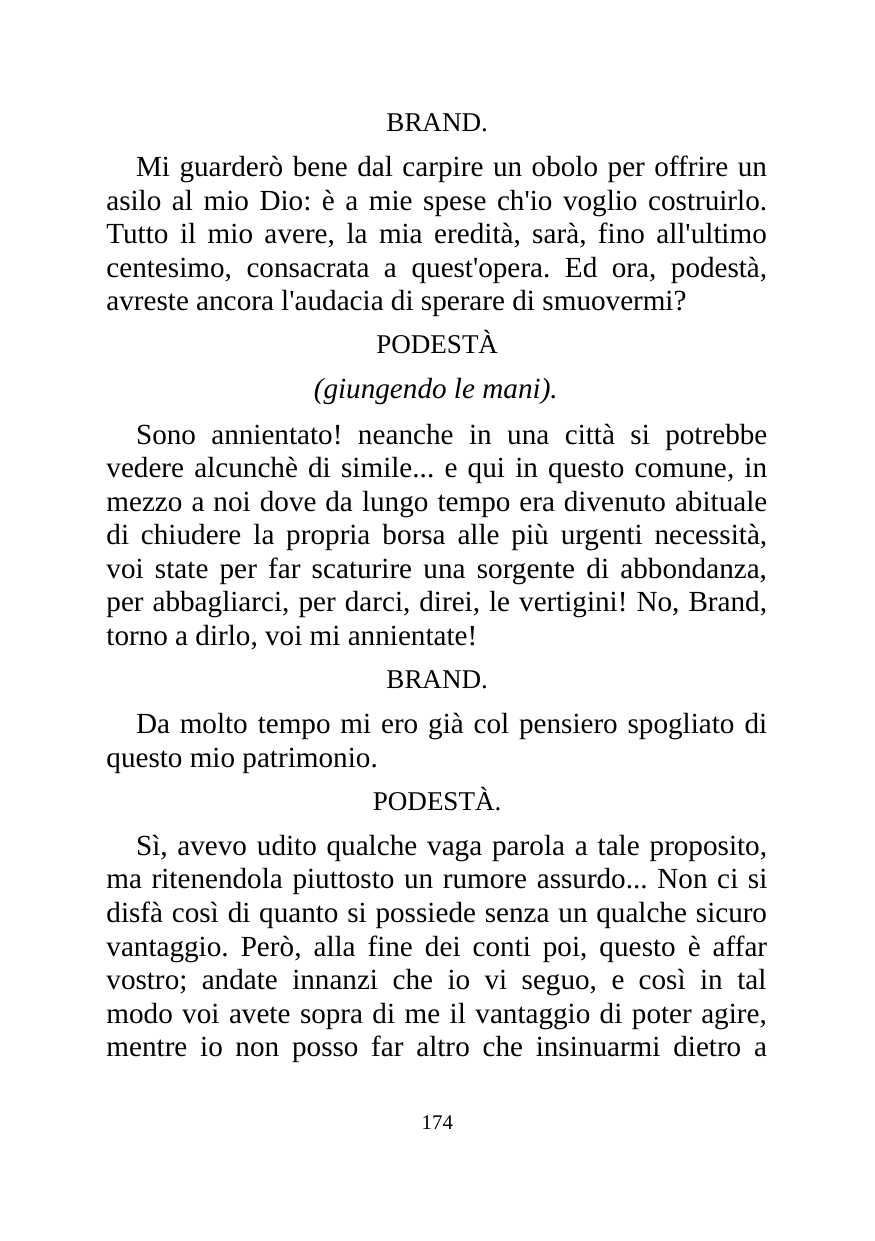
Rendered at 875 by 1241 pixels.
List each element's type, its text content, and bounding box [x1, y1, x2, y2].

text (giungendo le mani). [106, 372, 768, 405]
text BRAND. [106, 663, 768, 694]
text Da molto tempo mi ero già col pensiero spogliato di questo mio patrimonio. [106, 706, 768, 773]
text Mi guarderò bene dal carpire un obolo per offrire un asilo al mio Dio: è a mie spese ch'io voglio costruirlo. Tutto il mio avere, la mia eredità, sarà, fino all'ultimo centesimo, consacrata a quest'opera. Ed ora, podestà, avreste ancora l'audacia di sperare di smuovermi? [106, 149, 768, 317]
text PODESTÀ. [106, 785, 768, 816]
text Sono annientato! neanche in una città si potrebbe vedere alcunchè di simile... e qui in questo comune, in mezzo a noi dove da lungo tempo era divenuto abituale di chiudere la propria borsa alle più urgenti necessità, voi state per far scaturire una sorgente di abbondanza, per abbagliarci, per darci, direi, le vertigini! No, Brand, torno a dirlo, voi mi annientate! [106, 417, 768, 652]
text BRAND. [106, 106, 768, 137]
text Sì, avevo udito qualche vaga parola a tale proposito, ma ritenendola piuttosto un rumore assurdo... Non ci si disfà così di quanto si possiede senza un qualche sicuro vantaggio. Però, alla fine dei conti poi, questo è affar vostro; andate innanzi che io vi seguo, e così in tal modo voi avete sopra di me il vantaggio di poter agire, mentre io non posso far altro che insinuarmi dietro a [106, 828, 768, 1063]
text PODESTÀ [106, 329, 768, 360]
